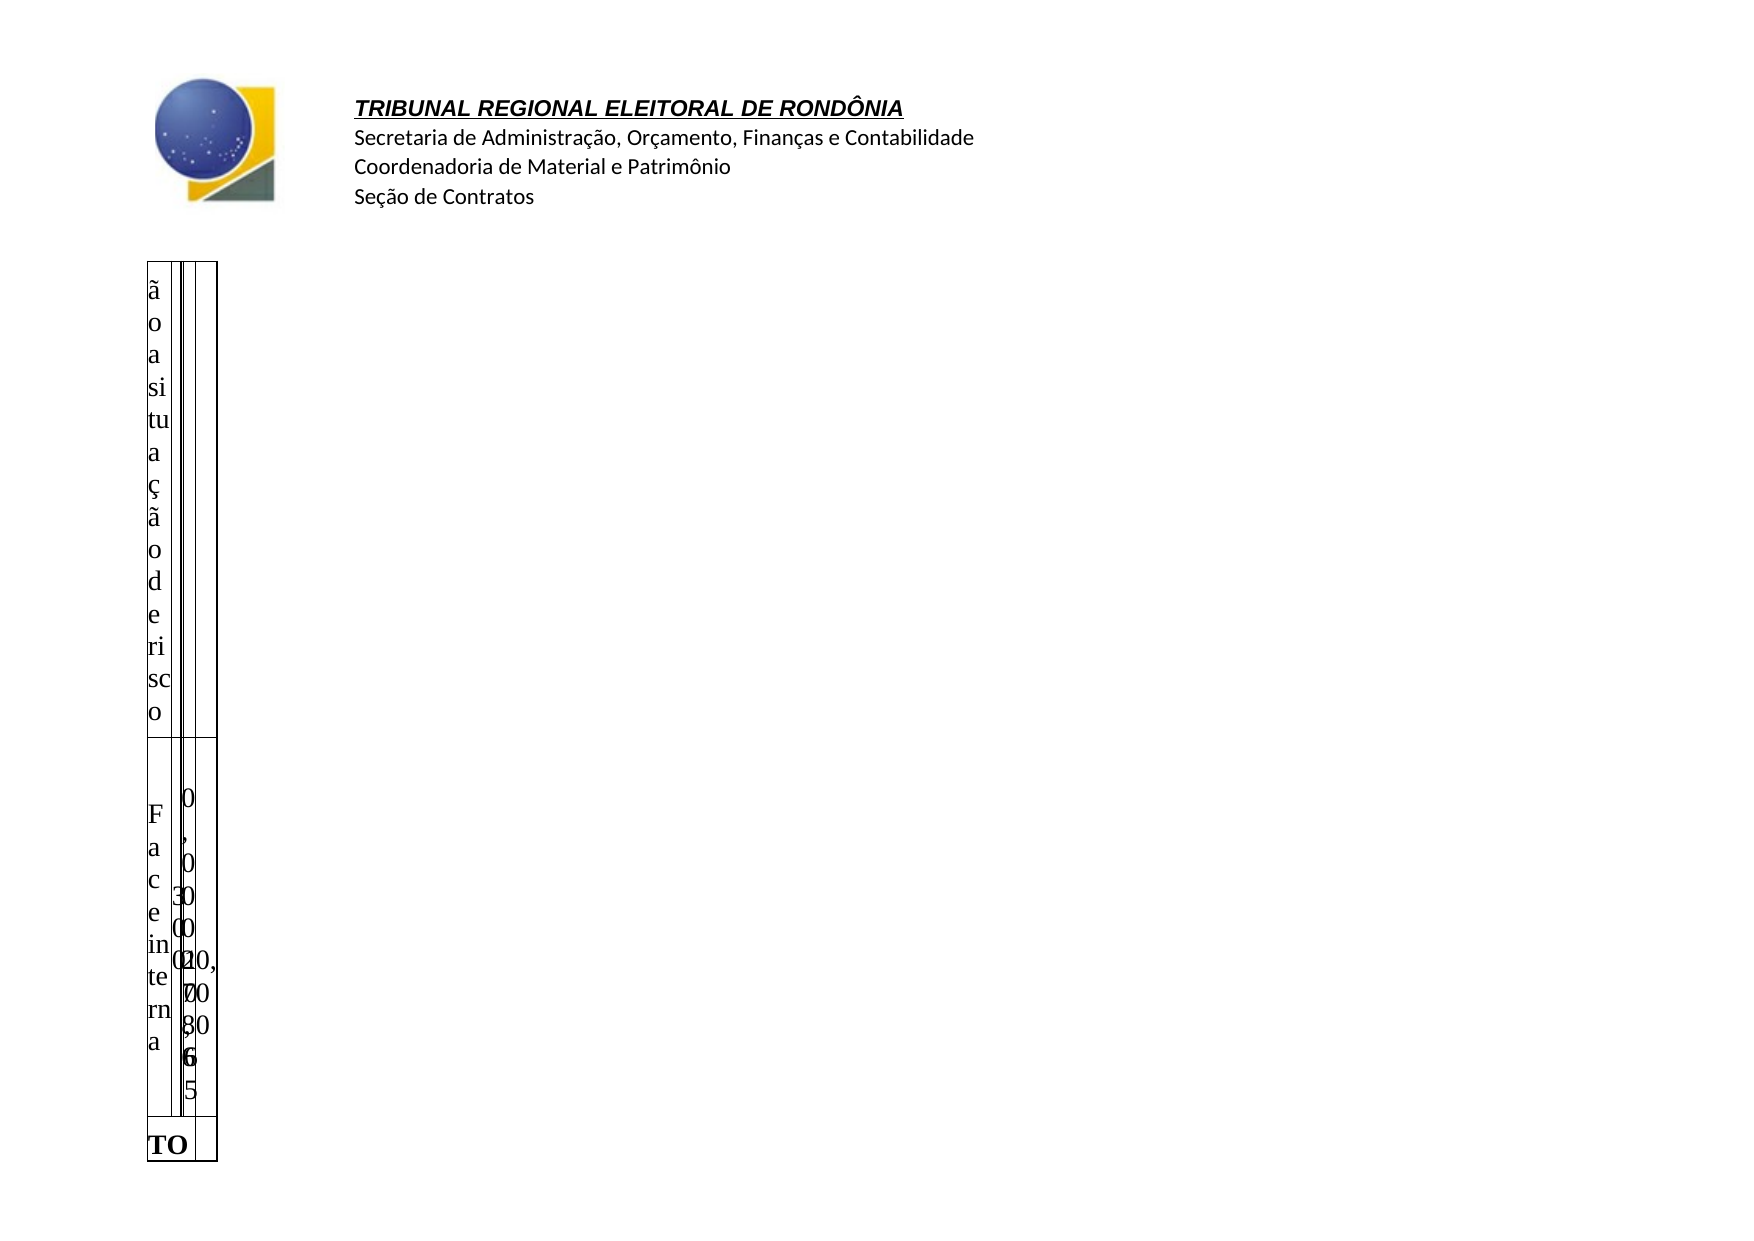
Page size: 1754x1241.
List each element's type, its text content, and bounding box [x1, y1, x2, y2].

table_cell 10,65 [184, 1065, 195, 1116]
table_cell 10,65 [184, 969, 195, 986]
table_cell 10,65 [185, 919, 191, 936]
table_cell 10,65 [184, 262, 195, 737]
table_cell 300 [172, 932, 180, 955]
table_cell Face interna [148, 738, 171, 1116]
table_cell 300 [172, 964, 180, 1116]
table_cell 300 [175, 919, 180, 936]
table_cell [196, 1117, 216, 1160]
table_cell 10,65 [184, 738, 195, 968]
table_cell 10,65 [185, 854, 191, 871]
table_cell TO [148, 1117, 195, 1160]
table_cell 300 [175, 951, 180, 968]
table_cell 10,65 [185, 789, 191, 806]
table_cell 10,65 [184, 997, 195, 1049]
table_cell 300 [172, 262, 180, 737]
table_cell 0,00 [196, 738, 216, 1116]
table_cell 10,65 [185, 887, 191, 904]
table_cell ão a situação de risco [148, 262, 171, 737]
table_cell 300 [172, 738, 180, 904]
table_cell [196, 262, 216, 737]
table_cell 300 [172, 905, 180, 923]
